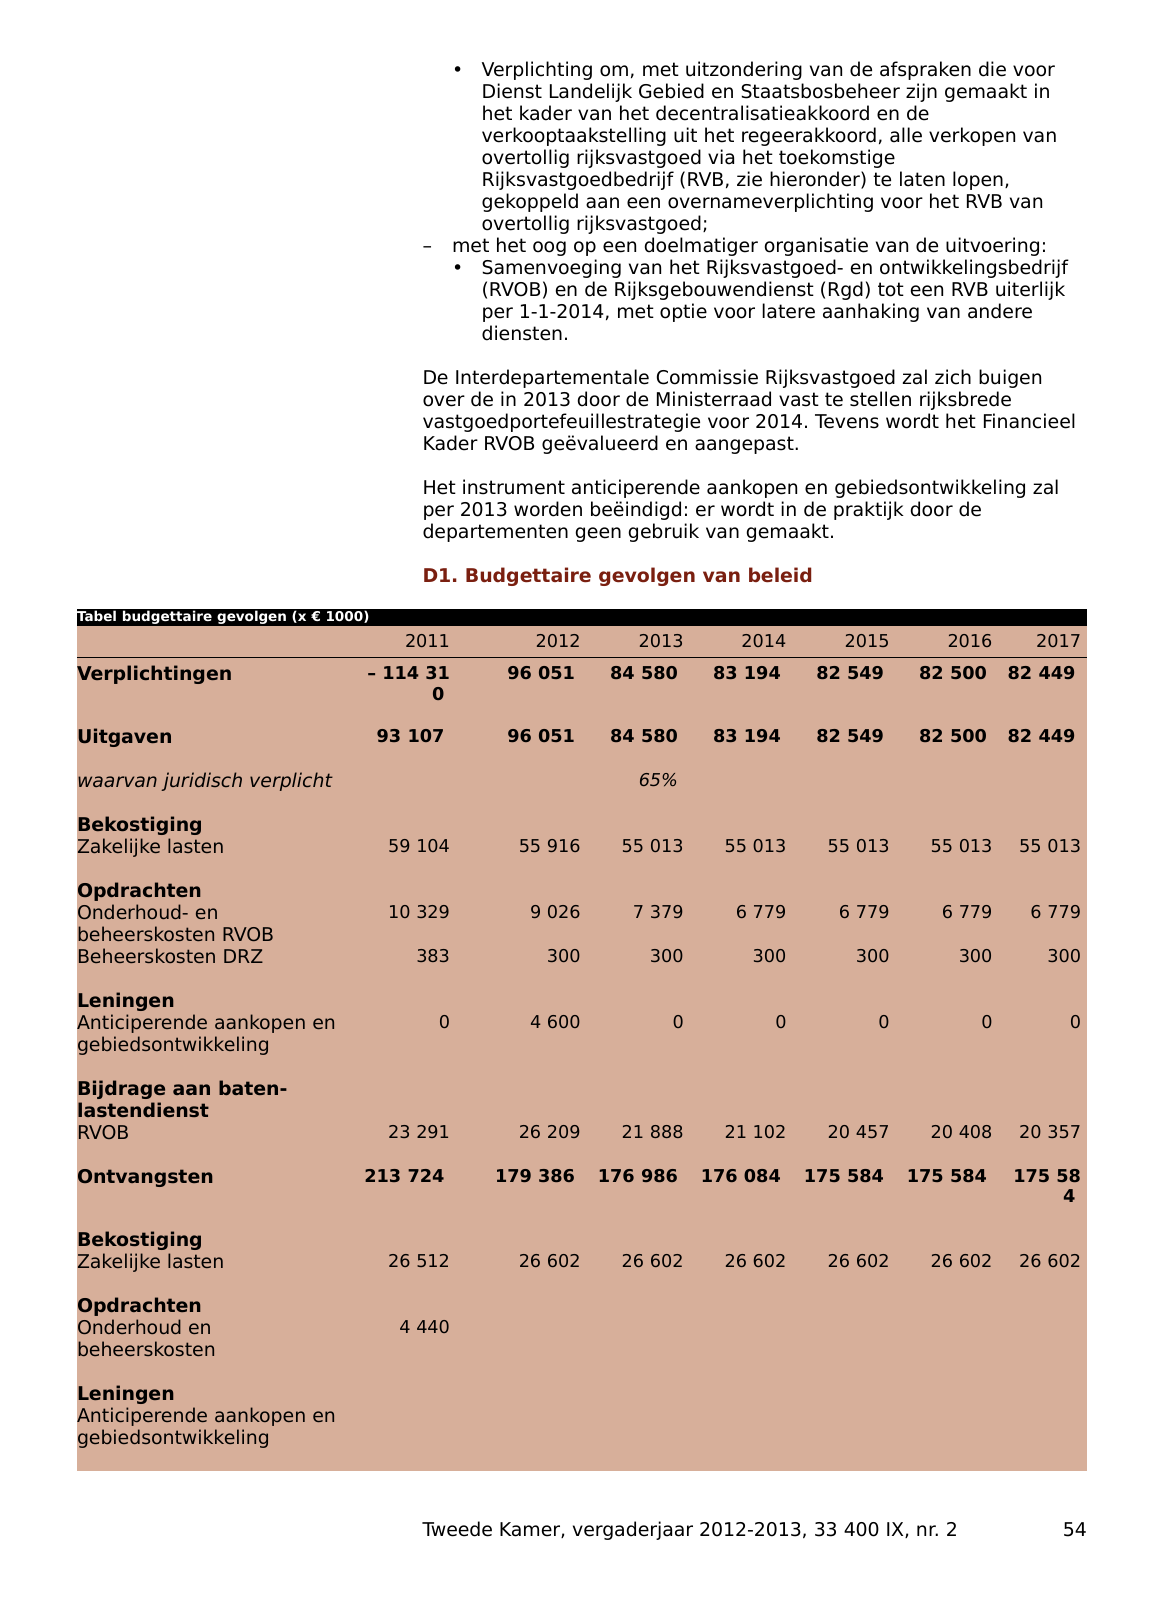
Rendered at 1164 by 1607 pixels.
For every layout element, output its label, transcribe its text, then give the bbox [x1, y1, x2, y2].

table_cell [77, 626, 353, 657]
text – met het oog op een doelmatiger organisatie van de uitvoering: [422, 235, 1087, 257]
table_cell [895, 770, 998, 792]
table_cell [689, 1078, 792, 1122]
table_cell 2017 [998, 626, 1087, 657]
table_cell [689, 1295, 792, 1317]
table_cell [456, 1317, 586, 1361]
subtitle D1. Budgettaire gevolgen van beleid [422, 565, 1087, 587]
table_cell RVOB [77, 1122, 353, 1144]
table_cell [792, 1361, 895, 1383]
table_cell 26 602 [586, 1251, 689, 1273]
table_cell [792, 1383, 895, 1405]
table_cell [689, 748, 792, 770]
table_cell [77, 1449, 353, 1471]
table_cell [353, 1273, 456, 1295]
table_cell [895, 858, 998, 880]
table_cell 0 [689, 1012, 792, 1056]
table_cell 6 779 [792, 902, 895, 946]
table_cell 82 549 [792, 658, 895, 704]
table_cell [689, 1229, 792, 1251]
table_cell [895, 880, 998, 902]
table_cell [586, 968, 689, 990]
table_cell [689, 1361, 792, 1383]
table_cell [895, 1229, 998, 1251]
table_cell 93 107 [353, 726, 456, 748]
text • Samenvoeging van het Rijksvastgoed- en ontwikkelingsbedrijf (RVOB) en de Rijksgebouwendienst (Rgd) tot een RVB uiterlijk per 1-1-2014, met optie voor latere aanhaking van andere diensten. [452, 257, 1087, 345]
table_cell 55 013 [792, 836, 895, 858]
table_cell [586, 1383, 689, 1405]
table_cell [353, 1056, 456, 1078]
table_cell 26 602 [998, 1251, 1087, 1273]
table_cell 0 [792, 1012, 895, 1056]
table_cell [792, 880, 895, 902]
table_cell 55 013 [998, 836, 1087, 858]
table_cell [792, 770, 895, 792]
table_cell 26 602 [689, 1251, 792, 1273]
table_cell [895, 1361, 998, 1383]
table_cell 4 600 [456, 1012, 586, 1056]
table_cell [77, 792, 353, 814]
table_cell [456, 858, 586, 880]
table_cell [895, 990, 998, 1012]
table_cell 175 584 [895, 1166, 998, 1207]
text Het instrument anticiperende aankopen en gebiedsontwikkeling zal per 2013 worden beëindigd: er wordt in de praktijk door de departementen geen gebruik van gemaakt. [422, 477, 1087, 543]
table_cell [353, 770, 456, 792]
table_cell [998, 770, 1087, 792]
table_cell Verplichtingen [77, 658, 353, 704]
table_cell Beheerskosten DRZ [77, 946, 353, 968]
table_cell [998, 880, 1087, 902]
table_cell [895, 1207, 998, 1229]
table_cell [792, 1317, 895, 1361]
table_cell 55 013 [586, 836, 689, 858]
table_cell [353, 1361, 456, 1383]
table_cell [998, 748, 1087, 770]
table_cell [689, 1383, 792, 1405]
table_cell [456, 770, 586, 792]
table_cell [895, 748, 998, 770]
table_cell [586, 1317, 689, 1361]
table_cell 82 500 [895, 726, 998, 748]
table_cell [353, 748, 456, 770]
table_cell [895, 1317, 998, 1361]
table_cell [895, 1449, 998, 1471]
table_cell [895, 968, 998, 990]
table_cell [353, 880, 456, 902]
table_cell [353, 792, 456, 814]
table_cell [456, 1295, 586, 1317]
table_cell 83 194 [689, 726, 792, 748]
table_cell 0 [586, 1012, 689, 1056]
table_cell [998, 1078, 1087, 1122]
table_cell [792, 814, 895, 836]
table_cell [77, 1361, 353, 1383]
table_cell 82 449 [998, 658, 1087, 704]
table_cell Zakelijke lasten [77, 1251, 353, 1273]
table_cell [586, 1405, 689, 1449]
table_cell Zakelijke lasten [77, 836, 353, 858]
table_cell [77, 704, 353, 726]
table_cell [456, 704, 586, 726]
text De Interdepartementale Commissie Rijksvastgoed zal zich buigen over de in 2013 door de Ministerraad vast te stellen rijksbrede vastgoedportefeuillestrategie voor 2014. Tevens wordt het Financieel Kader RVOB geëvalueerd en aangepast. [422, 367, 1087, 455]
table_cell [792, 968, 895, 990]
table_cell [586, 748, 689, 770]
table_cell 300 [586, 946, 689, 968]
table_cell [689, 792, 792, 814]
table_cell [456, 1361, 586, 1383]
table_cell 300 [895, 946, 998, 968]
table_cell [353, 1295, 456, 1317]
table_cell [998, 814, 1087, 836]
table_cell [353, 990, 456, 1012]
table_cell [456, 1405, 586, 1449]
table_cell [689, 1273, 792, 1295]
table_cell [895, 1144, 998, 1166]
table_cell [895, 1056, 998, 1078]
table_cell 82 549 [792, 726, 895, 748]
table_cell [998, 1317, 1087, 1361]
table_cell 0 [895, 1012, 998, 1056]
table_cell [998, 704, 1087, 726]
table_cell 59 104 [353, 836, 456, 858]
table_cell 0 [353, 1012, 456, 1056]
table_cell 2014 [689, 626, 792, 657]
table_cell [689, 1144, 792, 1166]
table_cell 20 457 [792, 1122, 895, 1144]
table_cell [586, 1144, 689, 1166]
table_cell 4 440 [353, 1317, 456, 1361]
table_cell [792, 990, 895, 1012]
table_cell [998, 858, 1087, 880]
table_cell [998, 990, 1087, 1012]
table_cell [353, 968, 456, 990]
table_cell [353, 1078, 456, 1122]
table_cell 6 779 [895, 902, 998, 946]
table_cell [353, 1405, 456, 1449]
table_cell [586, 858, 689, 880]
table_cell [689, 770, 792, 792]
table_cell 383 [353, 946, 456, 968]
table_cell [792, 1449, 895, 1471]
table_cell [77, 858, 353, 880]
table_cell [689, 1317, 792, 1361]
table_cell 2016 [895, 626, 998, 657]
table_cell [353, 1229, 456, 1251]
table_cell [998, 1405, 1087, 1449]
table_cell Onderhoud- en beheerskosten RVOB [77, 902, 353, 946]
table_cell [998, 1229, 1087, 1251]
table_cell Leningen [77, 990, 353, 1012]
table_cell [586, 880, 689, 902]
table_cell [353, 1144, 456, 1166]
table_cell [353, 814, 456, 836]
table_cell [586, 990, 689, 1012]
table_cell [792, 858, 895, 880]
table_cell [792, 1405, 895, 1449]
table_cell 300 [792, 946, 895, 968]
table_cell 2015 [792, 626, 895, 657]
table_cell [895, 1405, 998, 1449]
table_cell 96 051 [456, 726, 586, 748]
table_cell Opdrachten [77, 1295, 353, 1317]
table_cell [456, 880, 586, 902]
table_cell 84 580 [586, 658, 689, 704]
table_cell 82 449 [998, 726, 1087, 748]
table_cell [998, 1295, 1087, 1317]
table_cell 26 512 [353, 1251, 456, 1273]
table_cell [77, 748, 353, 770]
table_cell [792, 1273, 895, 1295]
table_cell [895, 1295, 998, 1317]
table_cell [792, 704, 895, 726]
table_cell [586, 1229, 689, 1251]
table_cell [353, 1383, 456, 1405]
table_cell 26 209 [456, 1122, 586, 1144]
table_cell [77, 1144, 353, 1166]
table_cell [456, 1078, 586, 1122]
table_cell 21 102 [689, 1122, 792, 1144]
table_cell 300 [456, 946, 586, 968]
table_cell [456, 814, 586, 836]
table_cell [353, 704, 456, 726]
table_cell [792, 1229, 895, 1251]
table_cell 83 194 [689, 658, 792, 704]
table_cell 300 [998, 946, 1087, 968]
table_cell 213 724 [353, 1166, 456, 1207]
table_cell [456, 748, 586, 770]
table_cell 55 013 [689, 836, 792, 858]
table_cell [353, 1449, 456, 1471]
table_cell [456, 990, 586, 1012]
table_cell Leningen [77, 1383, 353, 1405]
table_cell [895, 1273, 998, 1295]
table_cell [456, 1207, 586, 1229]
table_cell [998, 1207, 1087, 1229]
table_cell 6 779 [689, 902, 792, 946]
table_cell Onderhoud en beheerskosten [77, 1317, 353, 1361]
table_cell [456, 1056, 586, 1078]
table_cell 175 584 [792, 1166, 895, 1207]
table_cell [456, 1273, 586, 1295]
table_cell [689, 814, 792, 836]
table_cell Opdrachten [77, 880, 353, 902]
table_cell [895, 792, 998, 814]
table_cell waarvan juridisch verplicht [77, 770, 353, 792]
table_cell [792, 1295, 895, 1317]
table_cell [792, 792, 895, 814]
table_cell [689, 1207, 792, 1229]
table_cell [689, 880, 792, 902]
table_cell 23 291 [353, 1122, 456, 1144]
table_cell [586, 1361, 689, 1383]
table_cell [689, 1405, 792, 1449]
table_cell [689, 990, 792, 1012]
table_cell [77, 1056, 353, 1078]
table_cell [586, 1449, 689, 1471]
table_cell [895, 704, 998, 726]
table_cell [689, 704, 792, 726]
table_cell [586, 1273, 689, 1295]
table_cell [456, 1449, 586, 1471]
table_cell [689, 1449, 792, 1471]
table_cell [586, 1056, 689, 1078]
table_cell Anticiperende aankopen en gebiedsontwikkeling [77, 1405, 353, 1449]
table_cell Anticiperende aankopen en gebiedsontwikkeling [77, 1012, 353, 1056]
table_cell Ontvangsten [77, 1166, 353, 1207]
table_cell [792, 1144, 895, 1166]
table_cell [998, 1273, 1087, 1295]
table_cell 7 379 [586, 902, 689, 946]
table_cell Bijdrage aan baten-lastendienst [77, 1078, 353, 1122]
table_cell Bekostiging [77, 1229, 353, 1251]
table_cell Bekostiging [77, 814, 353, 836]
table_cell 84 580 [586, 726, 689, 748]
table_cell 21 888 [586, 1122, 689, 1144]
table_cell [998, 1383, 1087, 1405]
table_cell 65% [586, 770, 689, 792]
table_cell 26 602 [895, 1251, 998, 1273]
table_cell 6 779 [998, 902, 1087, 946]
table_cell [586, 1207, 689, 1229]
table_cell [586, 1295, 689, 1317]
table_cell [998, 792, 1087, 814]
table_cell [792, 1078, 895, 1122]
table_cell 175 584 [998, 1166, 1087, 1207]
table_cell 179 386 [456, 1166, 586, 1207]
table_cell [998, 1056, 1087, 1078]
table_cell [792, 1056, 895, 1078]
table_cell [456, 1383, 586, 1405]
table_cell [456, 968, 586, 990]
table_cell [895, 1383, 998, 1405]
table_cell [77, 968, 353, 990]
table_cell [456, 1144, 586, 1166]
table_cell 96 051 [456, 658, 586, 704]
table_cell [895, 1078, 998, 1122]
table_cell [689, 1056, 792, 1078]
table_cell 9 026 [456, 902, 586, 946]
table_cell [353, 858, 456, 880]
table_cell Uitgaven [77, 726, 353, 748]
table_cell 0 [998, 1012, 1087, 1056]
table_cell 2012 [456, 626, 586, 657]
table_cell [77, 1273, 353, 1295]
table_cell 176 986 [586, 1166, 689, 1207]
table_cell 55 916 [456, 836, 586, 858]
table_cell [586, 704, 689, 726]
table_cell [895, 814, 998, 836]
table_cell 10 329 [353, 902, 456, 946]
table_cell [456, 792, 586, 814]
table_cell [689, 968, 792, 990]
table_cell [586, 814, 689, 836]
table_cell 20 408 [895, 1122, 998, 1144]
table_cell [792, 748, 895, 770]
text • Verplichting om, met uitzondering van de afspraken die voor Dienst Landelijk Gebied en Staatsbosbeheer zijn gemaakt in het kader van het decentralisatieakkoord en de verkooptaakstelling uit het regeerakkoord, alle verkopen van overtollig rijksvastgoed via het toekomstige Rijksvastgoedbedrijf (RVB, zie hieronder) te laten lopen, gekoppeld aan een overnameverplichting voor het RVB van overtollig rijksvastgoed; [452, 59, 1087, 235]
table_cell [998, 1144, 1087, 1166]
table_cell [998, 1361, 1087, 1383]
table_header Tabel budgettaire gevolgen (x € 1000) [77, 609, 1087, 625]
table_cell [998, 968, 1087, 990]
table_cell 2013 [586, 626, 689, 657]
table_cell 20 357 [998, 1122, 1087, 1144]
table_cell 82 500 [895, 658, 998, 704]
table_cell [689, 858, 792, 880]
table_cell 2011 [353, 626, 456, 657]
table_cell [456, 1229, 586, 1251]
table_cell [586, 1078, 689, 1122]
table_cell 26 602 [456, 1251, 586, 1273]
table_cell 176 084 [689, 1166, 792, 1207]
table_cell [77, 1207, 353, 1229]
table_cell [586, 792, 689, 814]
table_cell [998, 1449, 1087, 1471]
table_cell 55 013 [895, 836, 998, 858]
table_cell [353, 1207, 456, 1229]
table_cell 26 602 [792, 1251, 895, 1273]
table_cell – 114 310 [353, 658, 456, 704]
table_cell [792, 1207, 895, 1229]
table_cell 300 [689, 946, 792, 968]
